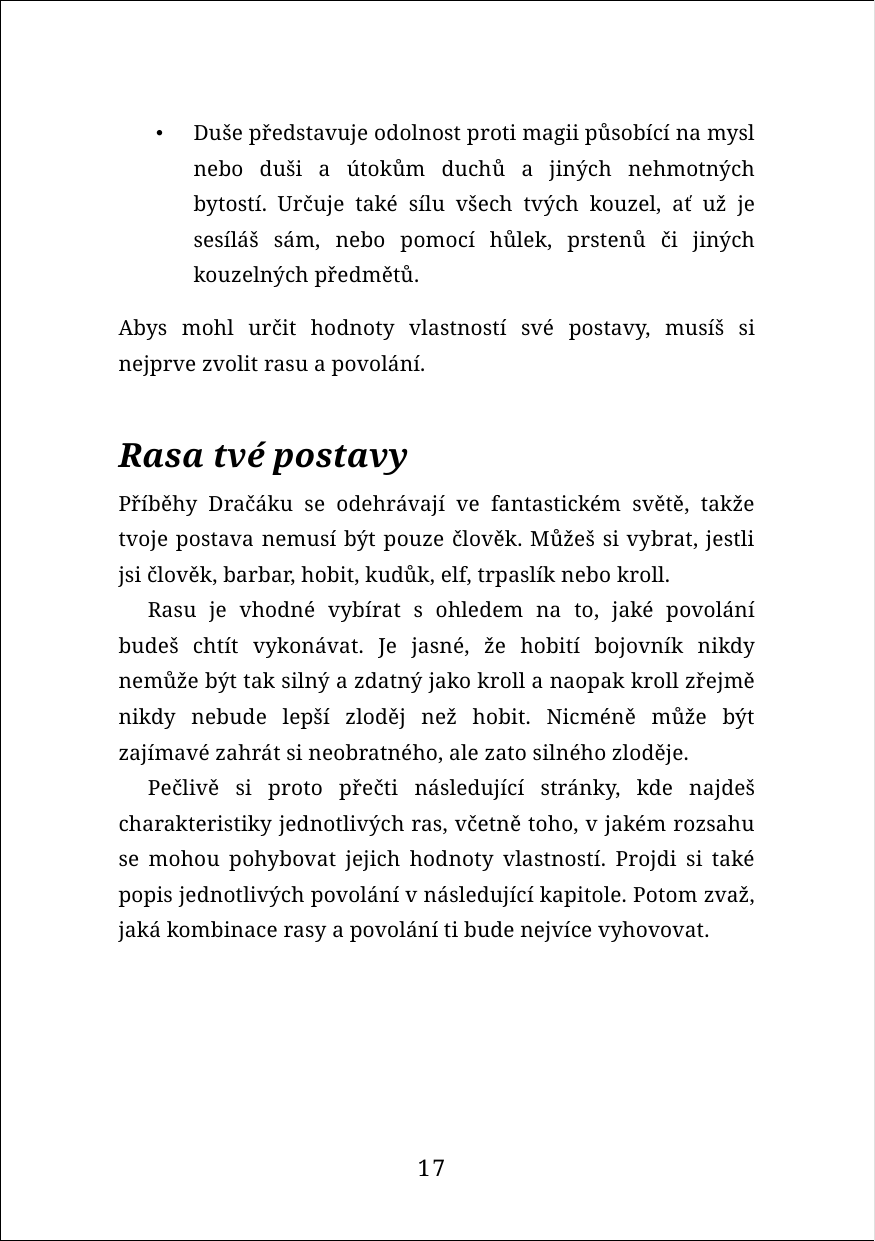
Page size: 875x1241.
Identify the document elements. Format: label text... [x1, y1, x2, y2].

list Duše představuje odolnost proti magii působící na mysl nebo duši a útokům duchů a jiných nehmotných bytostí. Určuje také sílu všech tvých kouzel, ať už je sesíláš sám, nebo pomocí hůlek, prstenů či jiných kouzelných předmětů. [156, 118, 756, 289]
subtitle Rasa tvé postavy [118, 432, 756, 477]
text Příběhy Dračáku se odehrávají ve fantastickém světě, takže tvoje postava nemusí být pouze člověk. Můžeš si vybrat, jestli jsi člověk, barbar, hobit, kudůk, elf, trpaslík nebo kroll. Rasu je vhodné vybírat s ohledem na to, jaké povolání budeš chtít vykonávat. Je jasné, že hobití bojovník nikdy nemůže být tak silný a zdatný jako kroll a naopak kroll zřejmě nikdy nebude lepší zloděj než hobit. Nicméně může být zajímavé zahrát si neobratného, ale zato silného zloděje. Pečlivě si proto přečti následující stránky, kde najdeš charakteristiky jednotlivých ras, včetně toho, v jakém rozsahu se mohou pohybovat jejich hodnoty vlastností. Projdi si také popis jednotlivých povolání v následující kapitole. Potom zvaž, jaká kombinace rasy a povolání ti bude nejvíce vyhovovat. [118, 489, 756, 944]
text Abys mohl určit hodnoty vlastností své postavy, musíš si nejprve zvolit rasu a povolání. [118, 313, 756, 377]
